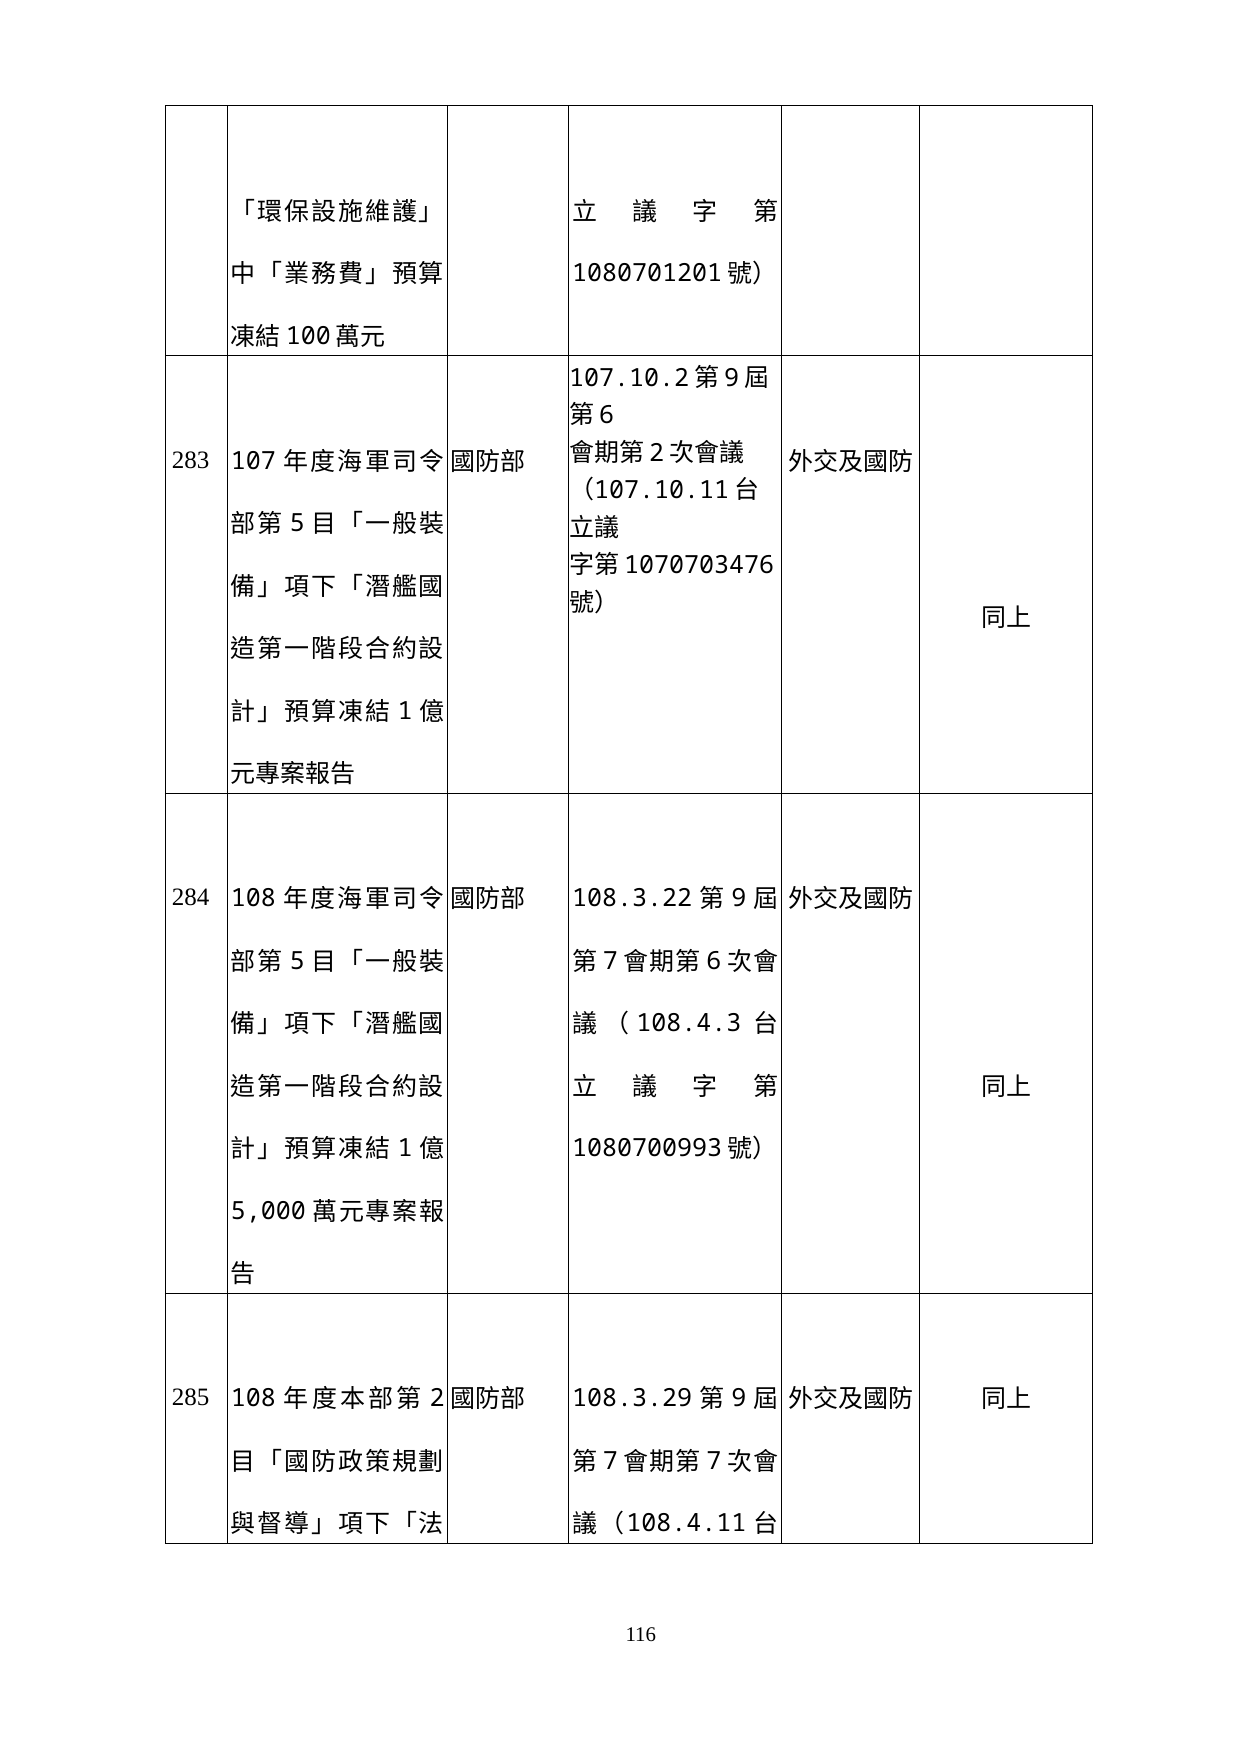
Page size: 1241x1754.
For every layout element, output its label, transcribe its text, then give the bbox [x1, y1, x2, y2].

table_cell [166, 794, 227, 1293]
table_cell 國防部 [448, 1294, 568, 1543]
table_cell [166, 1294, 227, 1543]
table_cell 107.10.2第9屆第6 會期第2次會議（107.10.11台立議 字第1070703476號） [569, 356, 781, 793]
table_cell 立議字第1080701201號） [569, 106, 781, 355]
table_cell 同上 [920, 1294, 1092, 1543]
table_cell 108年度本部第2目「國防政策規劃與督導」項下「法 [228, 1294, 447, 1543]
table_cell [920, 106, 1092, 355]
table_cell 國防部 [448, 794, 568, 1293]
table_cell 108.3.22第9屆第7會期第6次會議（108.4.3台立議字第1080700993號） [569, 794, 781, 1293]
table_cell 外交及國防 [782, 1294, 919, 1543]
table_cell [448, 106, 568, 355]
table_cell 同上 [920, 794, 1092, 1293]
table_cell 外交及國防 [782, 356, 919, 793]
table_cell 108年度海軍司令部第5目「一般裝備」項下「潛艦國造第一階段合約設計」預算凍結1億5,000萬元專案報告 [228, 794, 447, 1293]
table_cell 同上 [920, 356, 1092, 793]
table_cell 「環保設施維護」中「業務費」預算凍結100萬元 [228, 106, 447, 355]
table_cell [166, 106, 227, 355]
table_cell [782, 106, 919, 355]
table_cell 107年度海軍司令部第5目「一般裝備」項下「潛艦國造第一階段合約設計」預算凍結1億元專案報告 [228, 356, 447, 793]
table_cell 外交及國防 [782, 794, 919, 1293]
table_cell [166, 356, 227, 793]
table_cell 108.3.29第9屆第7會期第7次會議（108.4.11台 [569, 1294, 781, 1543]
table_cell 國防部 [448, 356, 568, 793]
